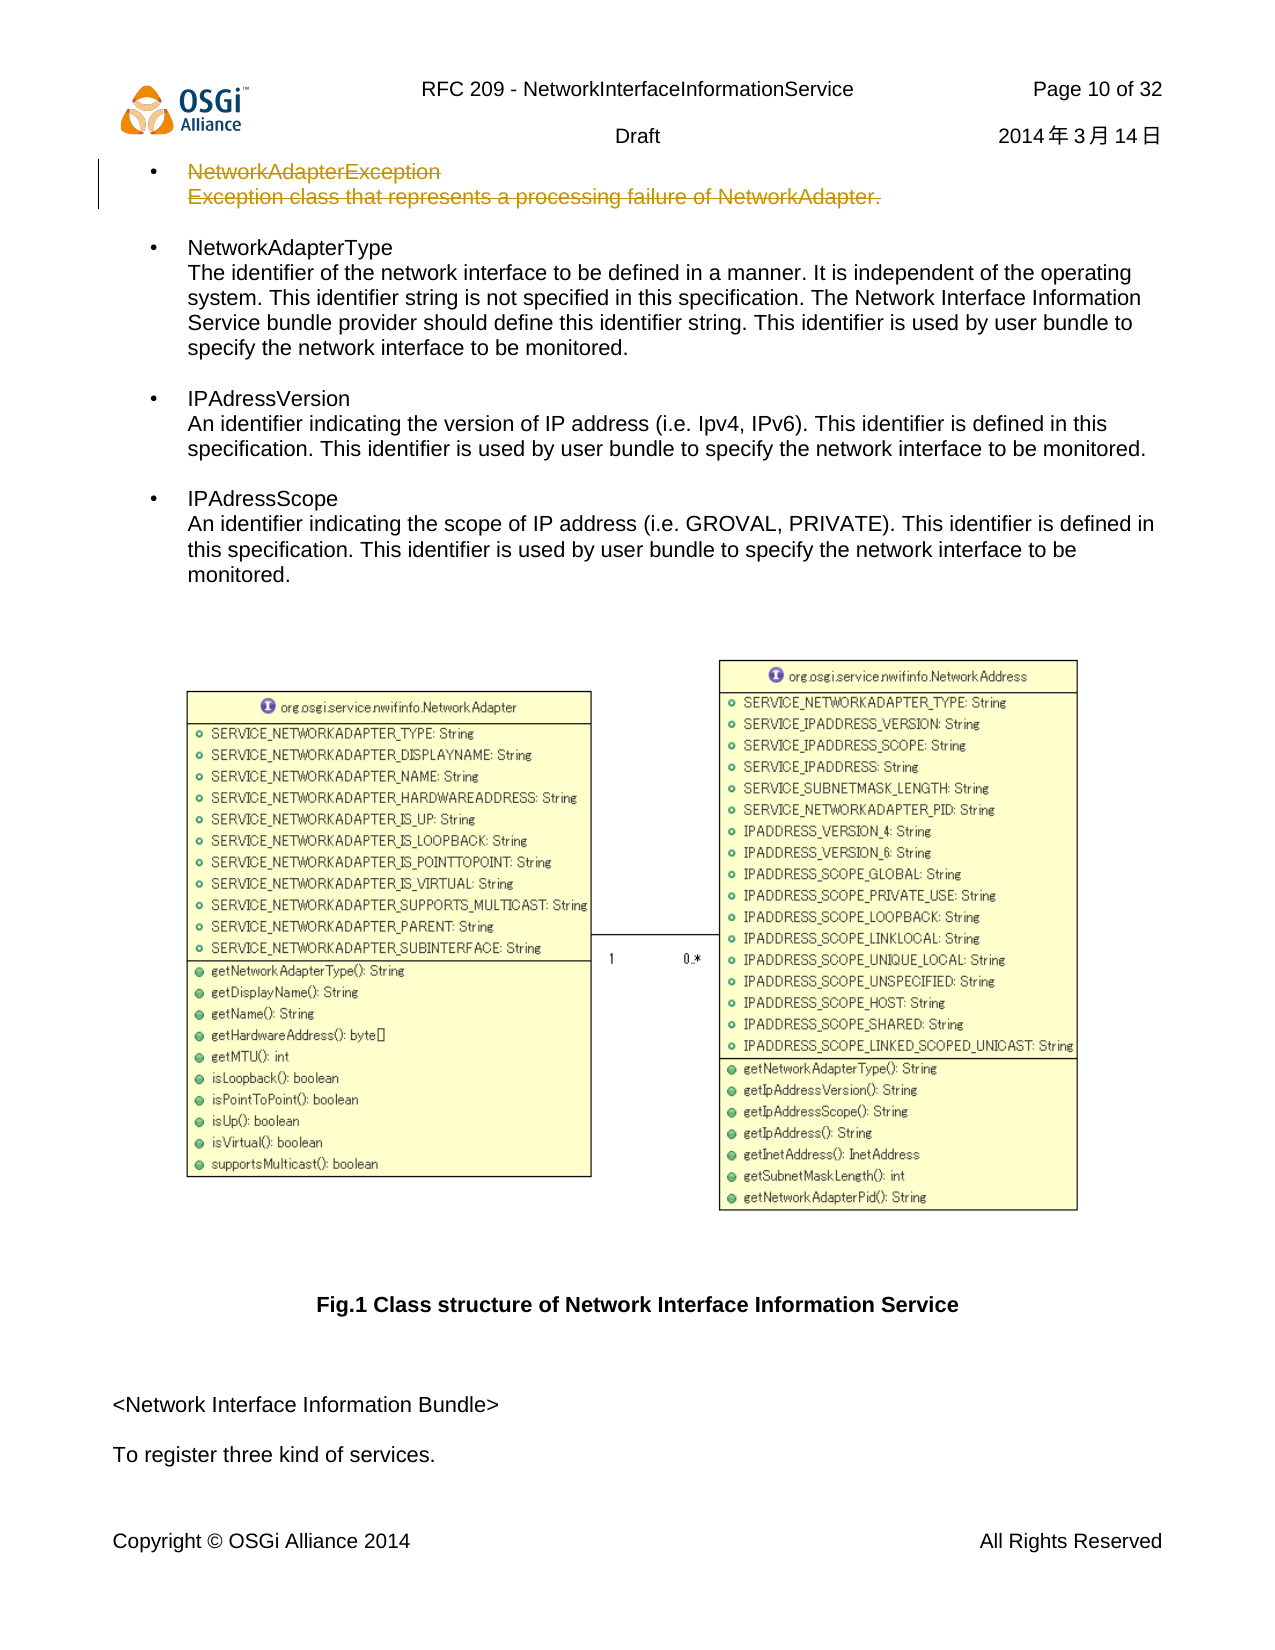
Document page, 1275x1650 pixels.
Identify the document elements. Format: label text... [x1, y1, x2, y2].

picture [113, 78, 257, 142]
text To register three kind of services. [112, 1442, 1162, 1467]
text <Network Interface Information Bundle> [112, 1392, 1162, 1417]
list IPAdressScope An identifier indicating the scope of IP address (i.e. GROVAL, PRIVATE). This identifier is defined in this specification. This identifier is used by user bundle to specify the network interface to be monitored. [150, 486, 1162, 587]
list IPAdressVersion An identifier indicating the version of IP address (i.e. Ipv4, IPv6). This identifier is defined in this specification. This identifier is used by user bundle to specify the network interface to be monitored. [150, 385, 1162, 461]
text Fig.1 Class structure of Network Interface Information Service [112, 1292, 1162, 1317]
list NetworkAdapterType The identifier of the network interface to be defined in a manner. It is independent of the operating system. This identifier string is not specified in this specification. The Network Interface Information Service bundle provider should define this identifier string. This identifier is used by user bundle to specify the network interface to be monitored. [150, 234, 1162, 360]
